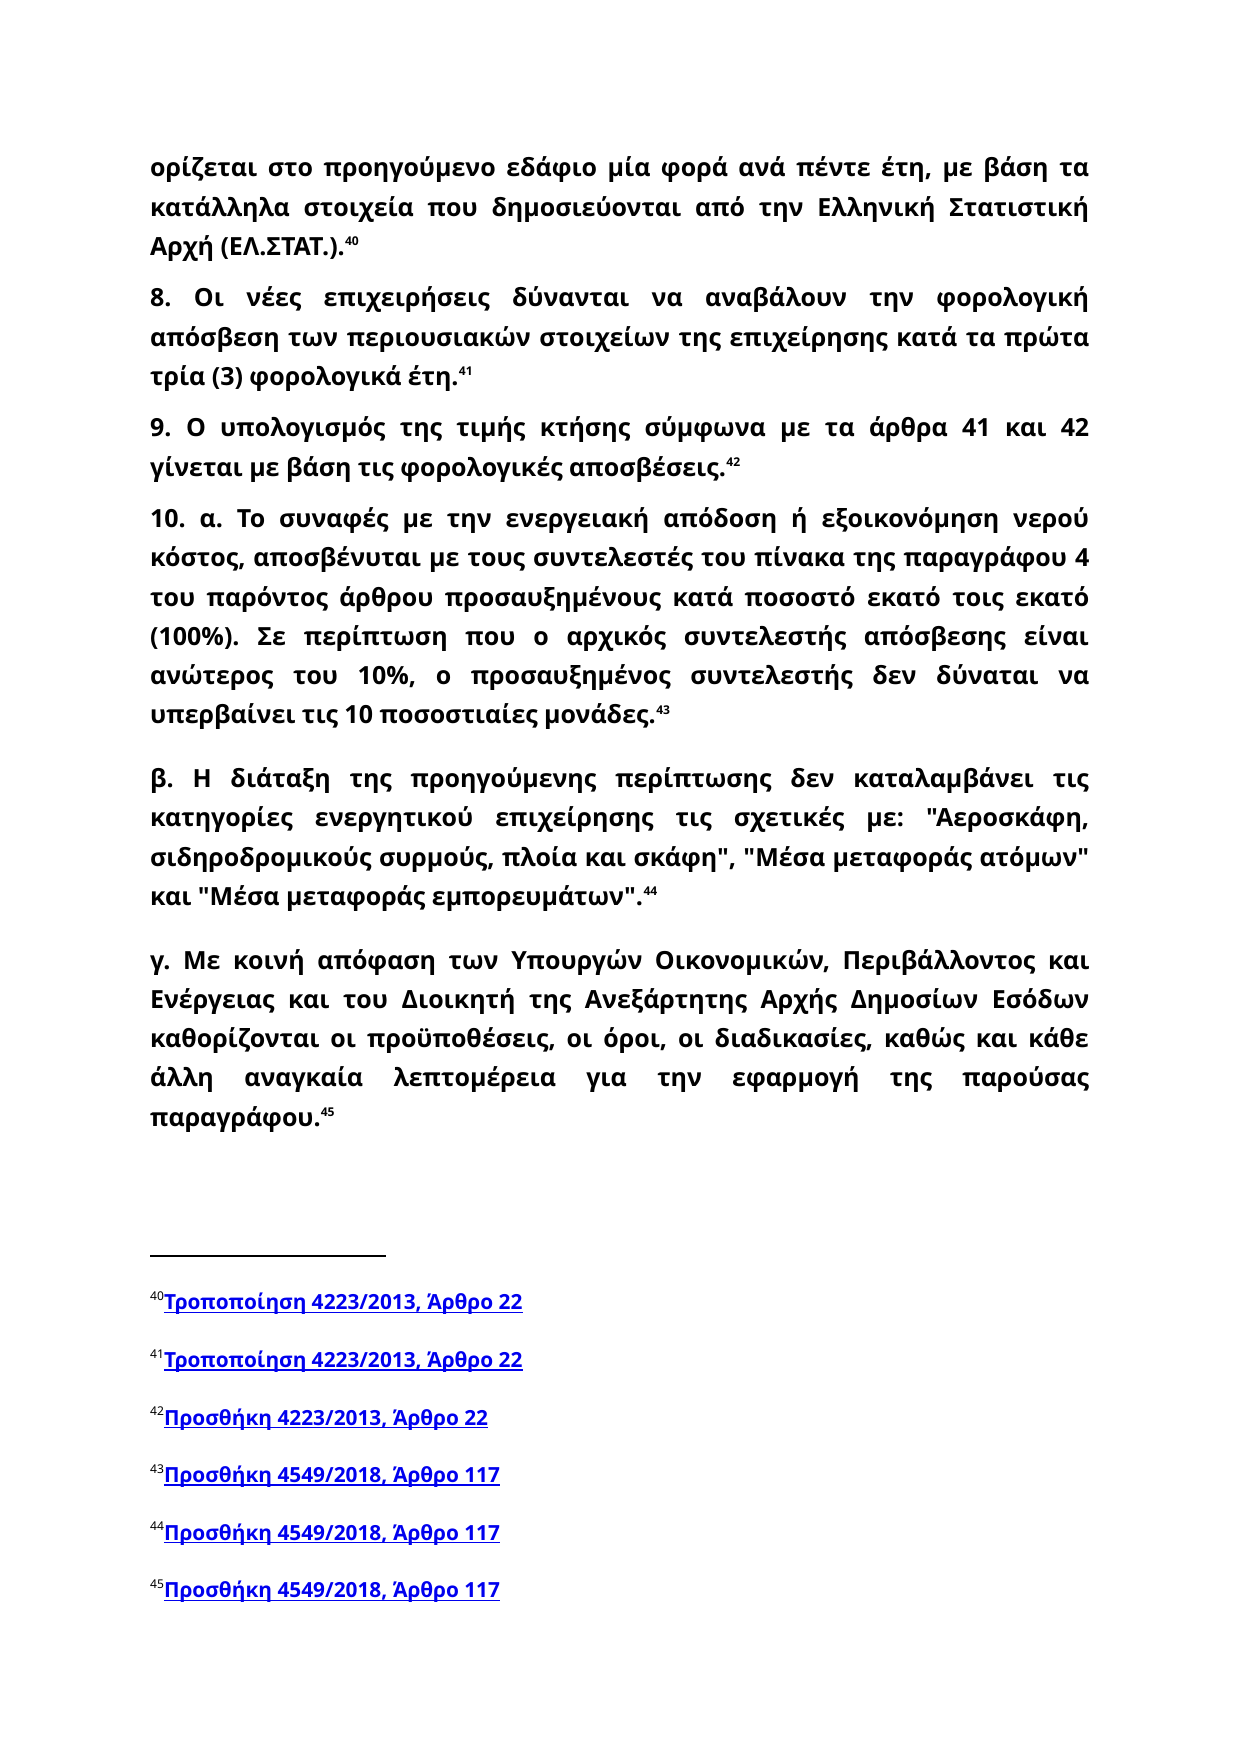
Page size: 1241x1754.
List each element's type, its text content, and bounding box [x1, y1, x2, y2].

text 10. α. Το συναφές με την ενεργειακή απόδοση ή εξοικονόμηση νερού κόστος, αποσβένυται με τους συντελεστές του πίνακα της παραγράφου 4 του παρόντος άρθρου προσαυξημένους κατά ποσοστό εκατό τοις εκατό (100%). Σε περίπτωση που ο αρχικός συντελεστής απόσβεσης είναι ανώτερος του 10%, ο προσαυξημένος συντελεστής δεν δύναται να υπερβαίνει τις 10 ποσοστιαίες μονάδες. [150, 501, 1090, 731]
text Τροποποίηση 4223/2013, Άρθρο 22 [150, 1345, 1090, 1373]
text 9. Ο υπολογισμός της τιμής κτήσης σύμφωνα με τα άρθρα 41 και 42 γίνεται με βάση τις φορολογικές αποσβέσεις. [150, 410, 1090, 483]
text 8. Οι νέες επιχειρήσεις δύνανται να αναβάλουν την φορολογική απόσβεση των περιουσιακών στοιχείων της επιχείρησης κατά τα πρώτα τρία (3) φορολογικά έτη. [150, 280, 1090, 392]
text Προσθήκη 4549/2018, Άρθρο 117 [150, 1518, 1090, 1546]
text γ. Με κοινή απόφαση των Υπουργών Οικονομικών, Περιβάλλοντος και Ενέργειας και του Διοικητή της Ανεξάρτητης Αρχής Δημοσίων Εσόδων καθορίζονται οι προϋποθέσεις, οι όροι, οι διαδικασίες, καθώς και κάθε άλλη αναγκαία λεπτομέρεια για την εφαρμογή της παρούσας παραγράφου. [150, 942, 1090, 1133]
text Τροποποίηση 4223/2013, Άρθρο 22 [150, 1287, 1090, 1316]
text Προσθήκη 4549/2018, Άρθρο 117 [150, 1576, 1090, 1604]
text ορίζεται στο προηγούμενο εδάφιο μία φορά ανά πέντε έτη, με βάση τα κατάλληλα στοιχεία που δημοσιεύονται από την Ελληνική Στατιστική Αρχή (ΕΛ.ΣΤΑΤ.). [150, 150, 1090, 262]
text Προσθήκη 4223/2013, Άρθρο 22 [150, 1403, 1090, 1431]
text β. Η διάταξη της προηγούμενης περίπτωσης δεν καταλαμβάνει τις κατηγορίες ενεργητικού επιχείρησης τις σχετικές με: "Αεροσκάφη, σιδηροδρομικούς συρμούς, πλοία και σκάφη", "Μέσα μεταφοράς ατόμων" και "Μέσα μεταφοράς εμπορευμάτων". [150, 761, 1090, 912]
text Προσθήκη 4549/2018, Άρθρο 117 [150, 1460, 1090, 1489]
